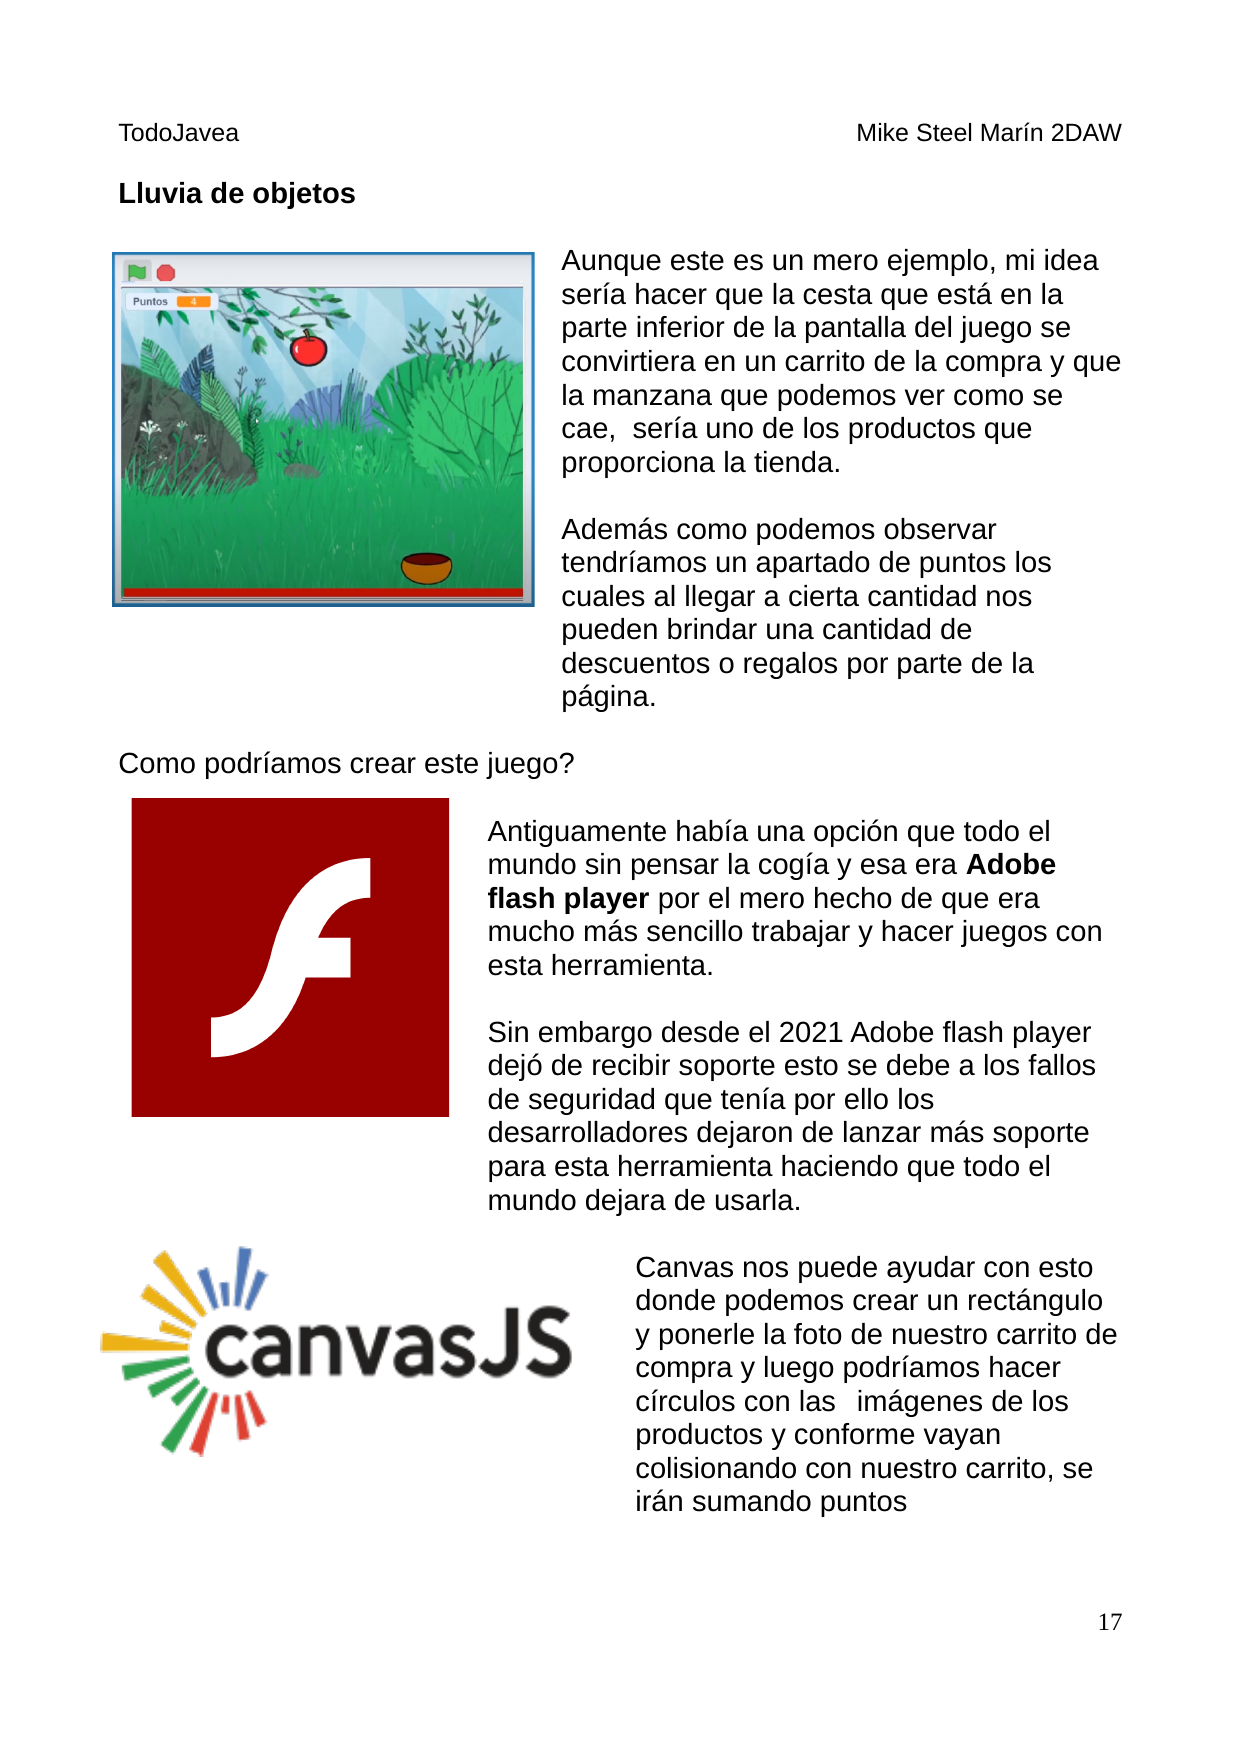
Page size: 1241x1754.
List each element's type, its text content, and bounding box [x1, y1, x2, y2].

text Aunque este es un mero ejemplo, mi idea sería hacer que la cesta que está en la parte inferior de la pantalla del juego se convirtiera en un carrito de la compra y que la manzana que podemos ver como se cae, sería uno de los productos que proporciona la tienda. [118, 243, 1122, 478]
text Antiguamente había una opción que todo el mundo sin pensar la cogía y esa era Adobe flash player por el mero hecho de que era mucho más sencillo trabajar y hacer juegos con esta herramienta. [450, 814, 1122, 981]
picture [131, 798, 450, 1117]
text Sin embargo desde el 2021 Adobe flash player dejó de recibir soporte esto se debe a los fallos de seguridad que tenía por ello los desarrolladores dejaron de lanzar más soporte para esta herramienta haciendo que todo el mundo dejara de usarla. [118, 1015, 1122, 1216]
text Canvas nos puede ayudar con esto donde podemos crear un rectángulo y ponerle la foto de nuestro carrito de compra y luego podríamos hacer círculos con las imágenes de los productos y conforme vayan colisionando con nuestro carrito, se irán sumando puntos [118, 1250, 1122, 1518]
text Además como podemos observar tendríamos un apartado de puntos los cuales al llegar a cierta cantidad nos pueden brindar una cantidad de descuentos o regalos por parte de la página. [118, 512, 1122, 713]
picture [99, 1245, 574, 1457]
text Lluvia de objetos [118, 176, 1122, 210]
picture [112, 252, 535, 607]
text Como podríamos crear este juego? [118, 747, 1122, 780]
